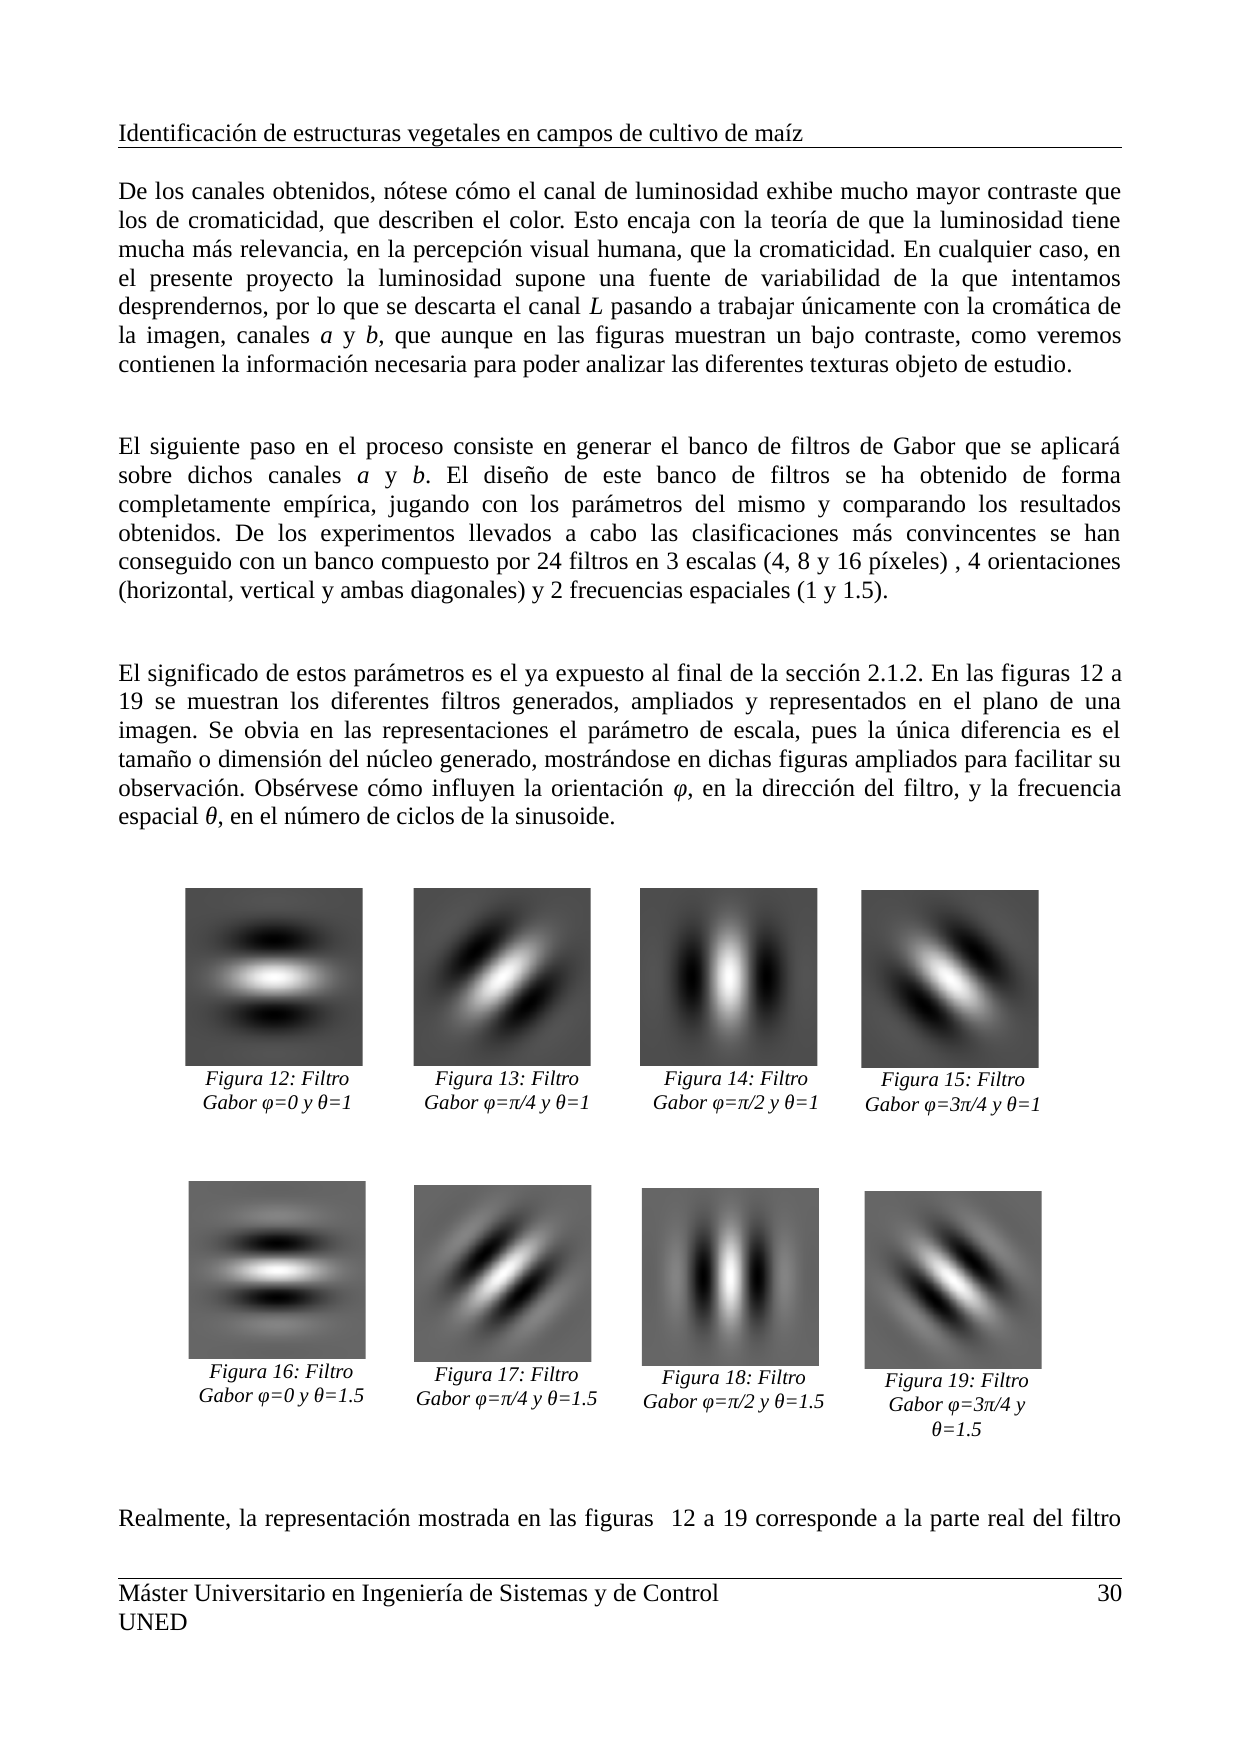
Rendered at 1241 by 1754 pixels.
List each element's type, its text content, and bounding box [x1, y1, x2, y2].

text Figura 14: Filtro Gabor φ=π/2 y θ=1 [640, 1066, 833, 1114]
text Figura 12: Filtro Gabor φ=0 y θ=1 [185, 1066, 371, 1114]
text El significado de estos parámetros es el ya expuesto al final de la sección 2.1.2. En las figuras 12 a 19 se muestran los diferentes filtros generados, ampliados y representados en el plano de una imagen. Se obvia en las representaciones el parámetro de escala, pues la única diferencia es el tamaño o dimensión del núcleo generado, mostrándose en dichas figuras ampliados para facilitar su observación. Obsérvese cómo influyen la orientación φ, en la dirección del filtro, y la frecuencia espacial θ, en el número de ciclos de la sinusoide. [118, 658, 1122, 830]
picture [188, 1181, 366, 1359]
text Figura 15: Filtro Gabor φ=3π/4 y θ=1 [861, 890, 1046, 1116]
text Figura 17: Filtro Gabor φ=π/4 y θ=1.5 [414, 1185, 601, 1410]
picture [641, 1188, 819, 1366]
text Figura 13: Filtro Gabor φ=π/4 y θ=1 [413, 889, 602, 1114]
picture [861, 890, 1039, 1068]
picture [414, 1185, 592, 1362]
picture [185, 888, 363, 1066]
text Figura 16: Filtro Gabor φ=0 y θ=1.5 [188, 1182, 376, 1407]
picture [640, 888, 818, 1066]
text Figura 18: Filtro Gabor φ=π/2 y θ=1.5 [642, 1188, 827, 1413]
text De los canales obtenidos, nótese cómo el canal de luminosidad exhibe mucho mayor contraste que los de cromaticidad, que describen el color. Esto encaja con la teoría de que la luminosidad tiene mucha más relevancia, en la percepción visual humana, que la cromaticidad. En cualquier caso, en el presente proyecto la luminosidad supone una fuente de variabilidad de la que intentamos desprendernos, por lo que se descarta el canal L pasando a trabajar únicamente con la cromática de la imagen, canales a y b, que aunque en las figuras muestran un bajo contraste, como veremos contienen la información necesaria para poder analizar las diferentes texturas objeto de estudio. [118, 176, 1122, 378]
text Figura 19: Filtro Gabor φ=3π/4 y θ=1.5 [864, 1369, 1051, 1441]
picture [864, 1191, 1042, 1369]
text El siguiente paso en el proceso consiste en generar el banco de filtros de Gabor que se aplicará sobre dichos canales a y b. El diseño de este banco de filtros se ha obtenido de forma completamente empírica, jugando con los parámetros del mismo y comparando los resultados obtenidos. De los experimentos llevados a cabo las clasificaciones más convincentes se han conseguido con un banco compuesto por 24 filtros en 3 escalas (4, 8 y 16 píxeles) , 4 orientaciones (horizontal, vertical y ambas diagonales) y 2 frecuencias espaciales (1 y 1.5). [118, 431, 1122, 604]
text Realmente, la representación mostrada en las figuras 12 a 19 corresponde a la parte real del filtro [118, 1503, 1122, 1531]
picture [413, 888, 591, 1066]
